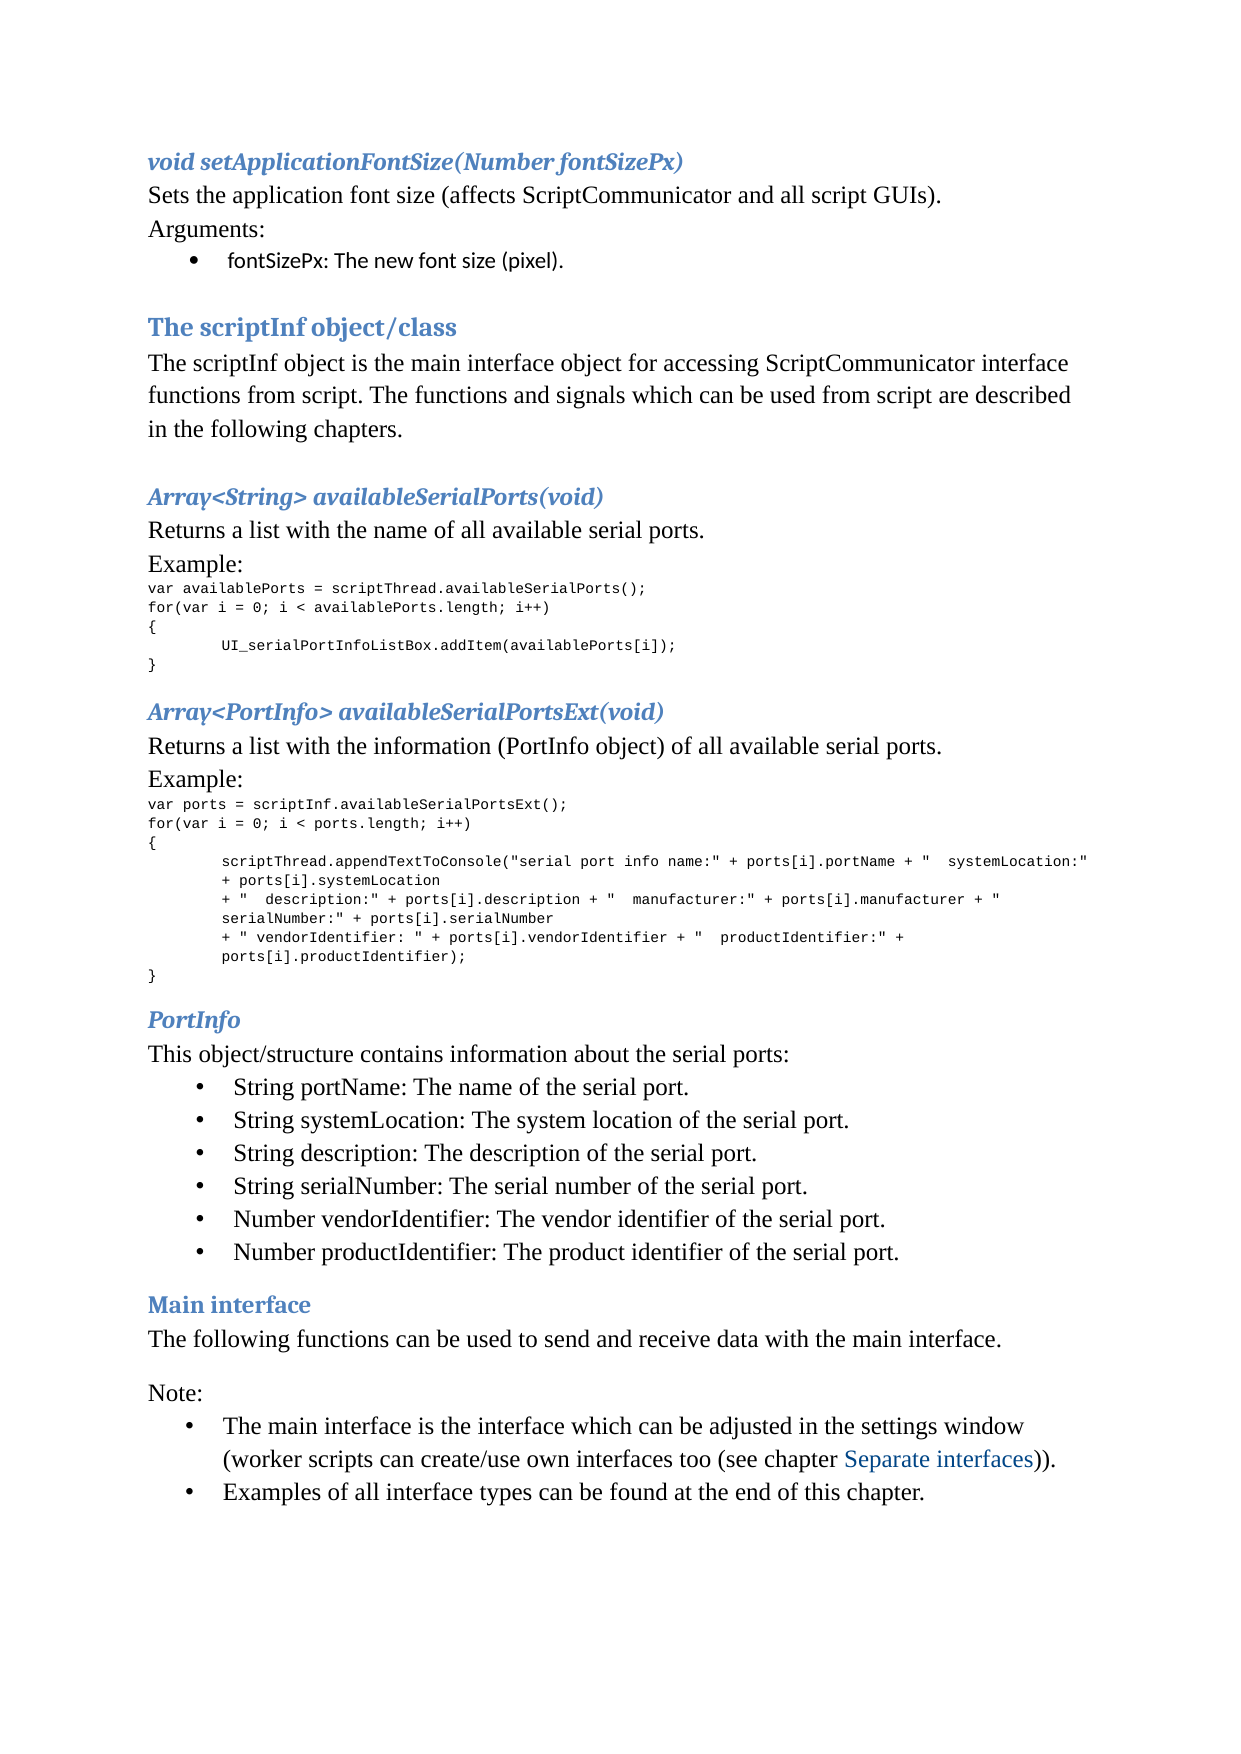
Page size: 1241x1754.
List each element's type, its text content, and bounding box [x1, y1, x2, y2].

subtitle Main interface [148, 1291, 1093, 1320]
text Note: [148, 1378, 1093, 1407]
subtitle Array<String> availableSerialPorts(void) [148, 483, 1093, 511]
list The main interface is the interface which can be adjusted in the settings window (worker scripts can create/use own interfaces too (see chapter Separate interfaces)). [185, 1411, 1093, 1473]
list Number productIdentifier: The product identifier of the serial port. [196, 1237, 1093, 1266]
text Returns a list with the information (PortInfo object) of all available serial ports. [148, 731, 1093, 760]
text UI_serialPortInfoListBox.addItem(availablePorts[i]); [148, 638, 1093, 655]
text { [148, 619, 1093, 636]
text PortInfo [148, 1006, 1093, 1035]
text The following functions can be used to send and receive data with the main interface. [148, 1324, 1093, 1353]
text The scriptInf object is the main interface object for accessing ScriptCommunicator interface functions from script. The functions and signals which can be used from script are described in the following chapters. [148, 348, 1093, 442]
text + " vendorIdentifier: " + ports[i].vendorIdentifier + " productIdentifier:" + ports[i].productIdentifier); [148, 930, 1093, 966]
text for(var i = 0; i < availablePorts.length; i++) [148, 601, 1093, 617]
text Sets the application font size (affects ScriptCommunicator and all script GUIs). [148, 181, 1093, 209]
list String serialNumber: The serial number of the serial port. [196, 1171, 1093, 1200]
text + " description:" + ports[i].description + " manufacturer:" + ports[i].manufacturer + " serialNumber:" + ports[i].serialNumber [148, 892, 1093, 928]
text for(var i = 0; i < ports.length; i++) [148, 816, 1093, 833]
text { [148, 835, 1093, 852]
subtitle void setApplicationFontSize(Number fontSizePx) [148, 148, 1093, 176]
text } [148, 657, 1093, 674]
text This object/structure contains information about the serial ports: [148, 1039, 1093, 1068]
subtitle Array<PortInfo> availableSerialPortsExt(void) [148, 698, 1093, 727]
list Examples of all interface types can be found at the end of this chapter. [185, 1477, 1093, 1506]
text Example: [148, 764, 1093, 793]
text Returns a list with the name of all available serial ports. [148, 516, 1093, 544]
list fontSizePx: The new font size (pixel). [190, 247, 1093, 275]
subtitle The scriptInf object/class [148, 312, 1093, 343]
list String description: The description of the serial port. [196, 1138, 1093, 1167]
list Number vendorIdentifier: The vendor identifier of the serial port. [196, 1204, 1093, 1233]
text } [148, 968, 1093, 984]
text Arguments: [148, 214, 1093, 242]
text scriptThread.appendTextToConsole("serial port info name:" + ports[i].portName + " systemLocation:" + ports[i].systemLocation [148, 854, 1093, 890]
list String portName: The name of the serial port. [196, 1072, 1093, 1101]
list String systemLocation: The system location of the serial port. [196, 1105, 1093, 1134]
text var availablePorts = scriptThread.availableSerialPorts(); [148, 582, 1093, 598]
text Example: [148, 549, 1093, 577]
text var ports = scriptInf.availableSerialPortsExt(); [148, 797, 1093, 814]
